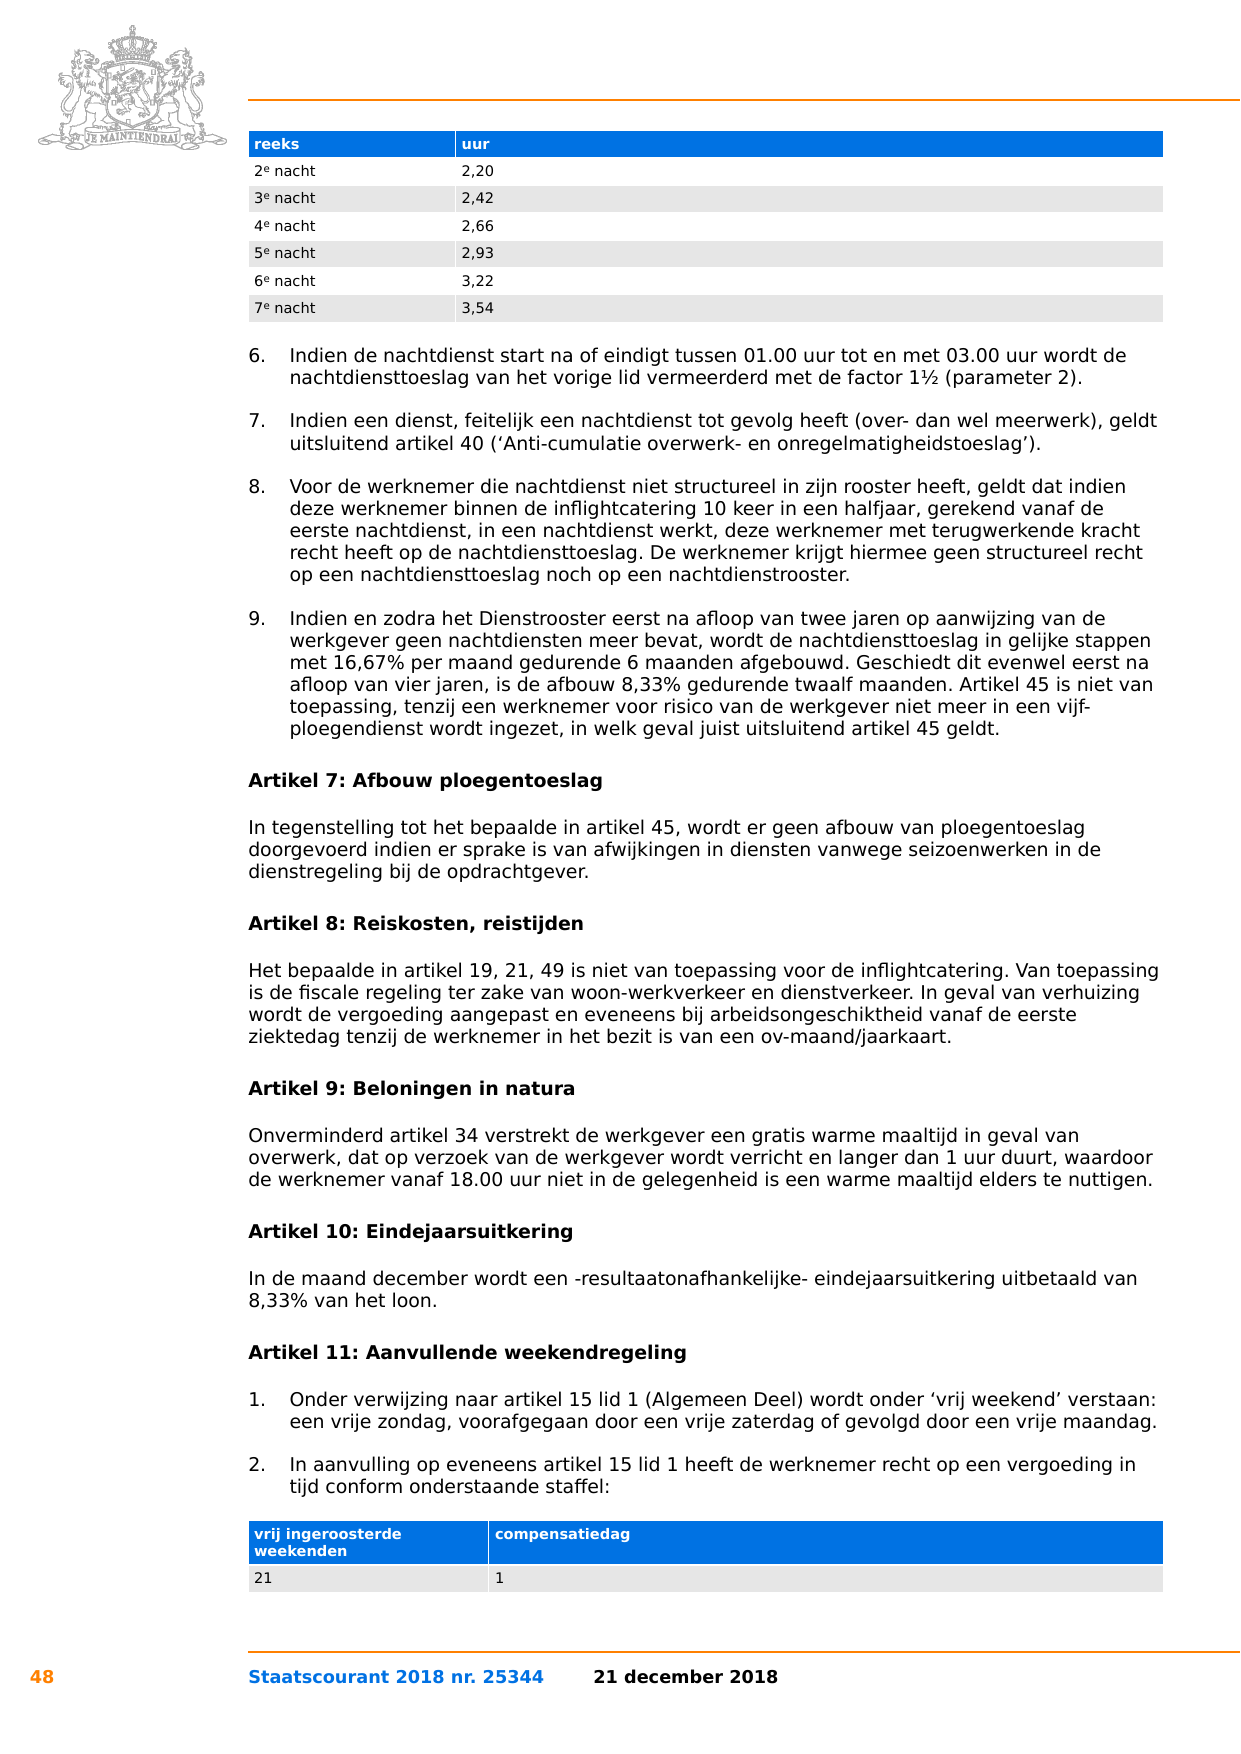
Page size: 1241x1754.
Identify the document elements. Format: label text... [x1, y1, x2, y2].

text Het bepaalde in artikel 19, 21, 49 is niet van toepassing voor de inflightcatering. Van toepassing is de fiscale regeling ter zake van woon-werkverkeer en dienstverkeer. In geval van verhuizing wordt de vergoeding aangepast en eveneens bij arbeidsongeschiktheid vanaf de eerste ziektedag tenzij de werknemer in het bezit is van een ov-maand/jaarkaart. [248, 960, 1163, 1048]
table_cell 7e nacht [249, 295, 455, 322]
text Onverminderd artikel 34 verstrekt de werkgever een gratis warme maaltijd in geval van overwerk, dat op verzoek van de werkgever wordt verricht en langer dan 1 uur duurt, waardoor de werknemer vanaf 18.00 uur niet in de gelegenheid is een warme maaltijd elders te nuttigen. [248, 1125, 1163, 1191]
table_cell 3,22 [456, 268, 1163, 294]
text 7. Indien een dienst, feitelijk een nachtdienst tot gevolg heeft (over- dan wel meerwerk), geldt uitsluitend artikel 40 (‘Anti-cumulatie overwerk- en onregelmatigheidstoeslag’). [248, 410, 1163, 454]
text 6. Indien de nachtdienst start na of eindigt tussen 01.00 uur tot en met 03.00 uur wordt de nachtdiensttoeslag van het vorige lid vermeerderd met de factor 1½ (parameter 2). [248, 344, 1163, 388]
picture [38, 25, 227, 150]
text In tegenstelling tot het bepaalde in artikel 45, wordt er geen afbouw van ploegentoeslag doorgevoerd indien er sprake is van afwijkingen in diensten vanwege seizoenwerken in de dienstregeling bij de opdrachtgever. [248, 817, 1163, 883]
subtitle Artikel 10: Eindejaarsuitkering [248, 1221, 1163, 1243]
table_header vrij ingeroosterde weekenden [249, 1521, 488, 1564]
subtitle Artikel 11: Aanvullende weekendregeling [248, 1342, 1163, 1363]
subtitle Artikel 7: Afbouw ploegentoeslag [248, 770, 1163, 792]
table_cell 6e nacht [249, 268, 455, 294]
text 2. In aanvulling op eveneens artikel 15 lid 1 heeft de werknemer recht op een vergoeding in tijd conform onderstaande staffel: [248, 1454, 1163, 1498]
table_cell 3,54 [456, 295, 1163, 322]
table_cell 2e nacht [249, 158, 455, 185]
subtitle Artikel 9: Beloningen in natura [248, 1078, 1163, 1100]
table_cell 2,42 [456, 186, 1163, 212]
table_cell 2,93 [456, 241, 1163, 267]
table_cell 1 [489, 1566, 1163, 1592]
table_cell 2,20 [456, 158, 1163, 185]
table_header reeks [249, 131, 455, 157]
table_cell 21 [249, 1566, 488, 1592]
text 9. Indien en zodra het Dienstrooster eerst na afloop van twee jaren op aanwijzing van de werkgever geen nachtdiensten meer bevat, wordt de nachtdiensttoeslag in gelijke stappen met 16,67% per maand gedurende 6 maanden afgebouwd. Geschiedt dit evenwel eerst na afloop van vier jaren, is de afbouw 8,33% gedurende twaalf maanden. Artikel 45 is niet van toepassing, tenzij een werknemer voor risico van de werkgever niet meer in een vijf-ploegendienst wordt ingezet, in welk geval juist uitsluitend artikel 45 geldt. [248, 608, 1163, 740]
subtitle Artikel 8: Reiskosten, reistijden [248, 913, 1163, 935]
table_header compensatiedag [489, 1521, 1163, 1564]
table_cell 3e nacht [249, 186, 455, 212]
table_header uur [456, 131, 1163, 157]
table_cell 5e nacht [249, 241, 455, 267]
text 8. Voor de werknemer die nachtdienst niet structureel in zijn rooster heeft, geldt dat indien deze werknemer binnen de inflightcatering 10 keer in een halfjaar, gerekend vanaf de eerste nachtdienst, in een nachtdienst werkt, deze werknemer met terugwerkende kracht recht heeft op de nachtdiensttoeslag. De werknemer krijgt hiermee geen structureel recht op een nachtdiensttoeslag noch op een nachtdienstrooster. [248, 476, 1163, 586]
text In de maand december wordt een -resultaatonafhankelijke- eindejaarsuitkering uitbetaald van 8,33% van het loon. [248, 1268, 1163, 1312]
table_cell 4e nacht [249, 213, 455, 239]
text 1. Onder verwijzing naar artikel 15 lid 1 (Algemeen Deel) wordt onder ‘vrij weekend’ verstaan: een vrije zondag, voorafgegaan door een vrije zaterdag of gevolgd door een vrije maandag. [248, 1388, 1163, 1432]
table_cell 2,66 [456, 213, 1163, 239]
